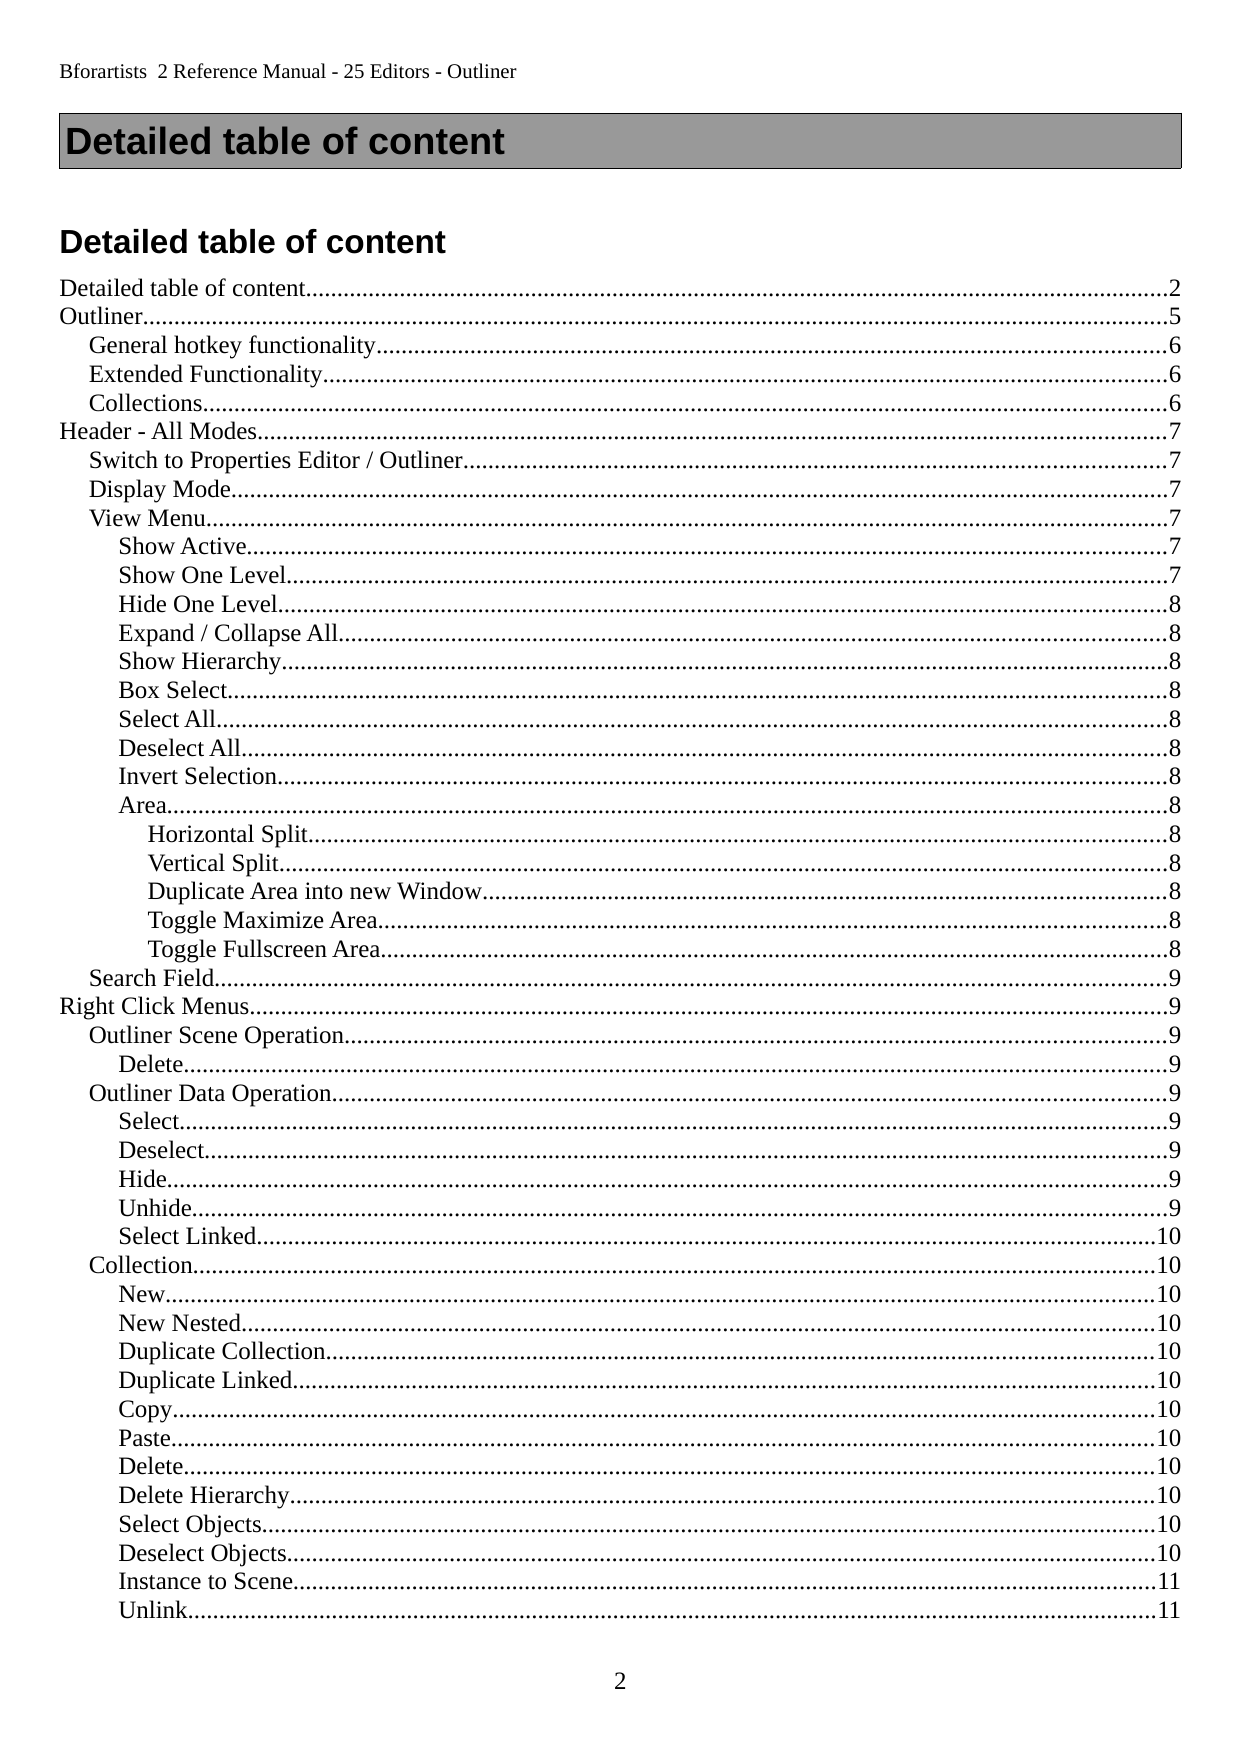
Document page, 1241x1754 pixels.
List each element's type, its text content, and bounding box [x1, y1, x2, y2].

text Delete Hierarchy 10 [118, 1480, 1181, 1509]
text Show Active 7 [118, 531, 1181, 560]
text New 10 [118, 1279, 1181, 1308]
text Invert Selection 8 [118, 761, 1181, 790]
text Copy 10 [118, 1394, 1181, 1423]
text Header - All Modes 7 [59, 416, 1181, 445]
text Delete 10 [118, 1451, 1181, 1480]
text Area 8 [118, 790, 1181, 819]
text Collection 10 [88, 1250, 1181, 1279]
text Detailed table of content 2 [59, 273, 1181, 301]
text Collections 6 [88, 388, 1181, 416]
text Select All 8 [118, 704, 1181, 733]
text Outliner Data Operation 9 [88, 1078, 1181, 1106]
text General hotkey functionality 6 [88, 330, 1181, 359]
text Instance to Scene 11 [118, 1566, 1181, 1595]
text Expand / Collapse All 8 [118, 618, 1181, 646]
subtitle Detailed table of content [59, 222, 1181, 260]
text Show One Level 7 [118, 560, 1181, 589]
text Duplicate Collection 10 [118, 1336, 1181, 1365]
text Hide One Level 8 [118, 589, 1181, 618]
text Right Click Menus 9 [59, 991, 1181, 1020]
text Deselect Objects 10 [118, 1538, 1181, 1566]
text Paste 10 [118, 1423, 1181, 1451]
text Show Hierarchy 8 [118, 646, 1181, 675]
text New Nested 10 [118, 1308, 1181, 1336]
text Delete 9 [118, 1049, 1181, 1078]
text Select Linked 10 [118, 1221, 1181, 1250]
text Vertical Split 8 [147, 848, 1181, 876]
text Deselect All 8 [118, 733, 1181, 761]
text Select 9 [118, 1106, 1181, 1135]
text Display Mode 7 [88, 474, 1181, 503]
text Deselect 9 [118, 1135, 1181, 1164]
text Box Select 8 [118, 675, 1181, 704]
text Search Field 9 [88, 963, 1181, 991]
text Horizontal Split 8 [147, 819, 1181, 848]
text Duplicate Linked 10 [118, 1365, 1181, 1394]
text Select Objects 10 [118, 1509, 1181, 1538]
text Hide 9 [118, 1164, 1181, 1193]
text View Menu 7 [88, 503, 1181, 531]
text Duplicate Area into new Window 8 [147, 876, 1181, 905]
text Unhide 9 [118, 1193, 1181, 1221]
text Unlink 11 [118, 1595, 1181, 1624]
text Extended Functionality 6 [88, 359, 1181, 388]
text Toggle Fullscreen Area 8 [147, 934, 1181, 963]
text Outliner Scene Operation 9 [88, 1020, 1181, 1049]
text Outliner 5 [59, 301, 1181, 330]
table_header Detailed table of content [60, 114, 1181, 168]
text Toggle Maximize Area 8 [147, 905, 1181, 934]
text Switch to Properties Editor / Outliner 7 [88, 445, 1181, 474]
